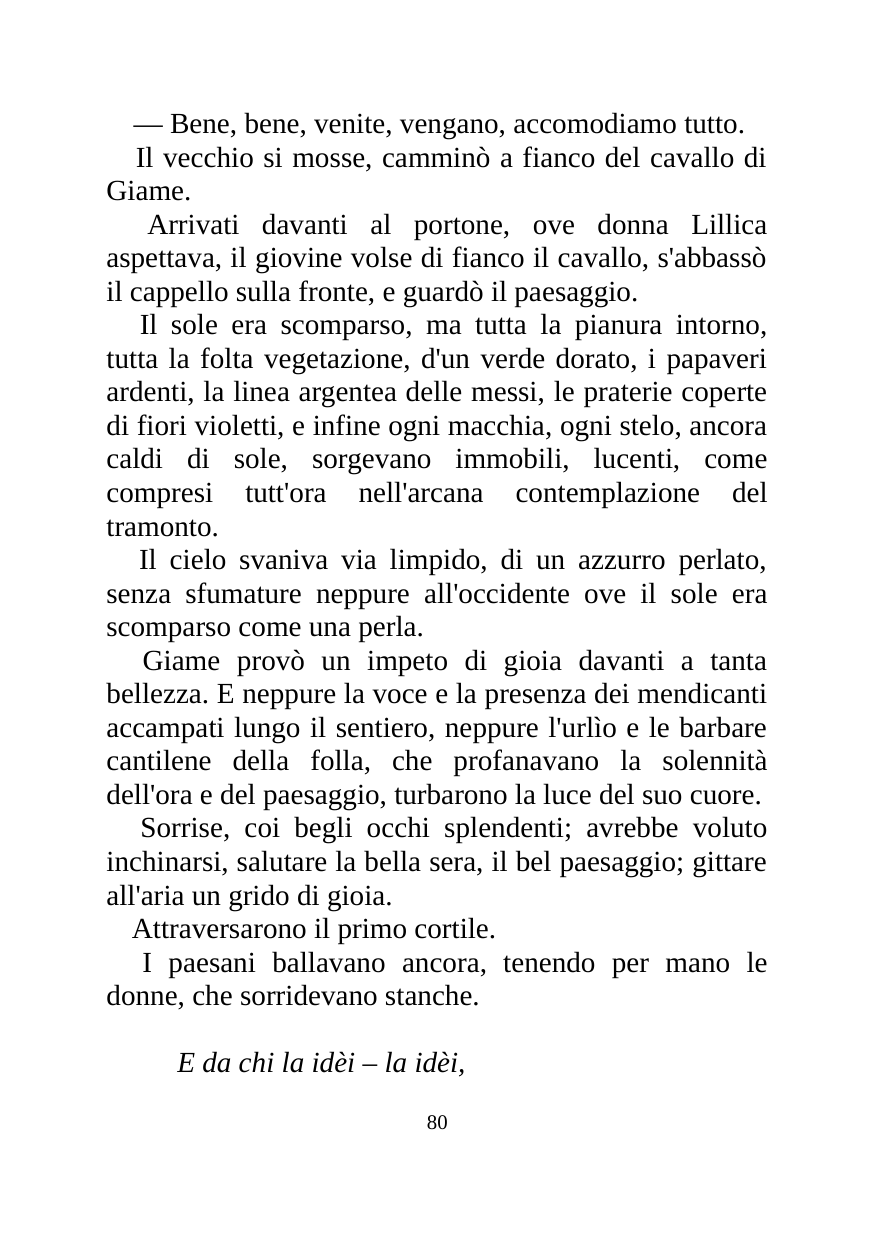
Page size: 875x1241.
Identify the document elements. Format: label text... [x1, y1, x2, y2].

text — Bene, bene, venite, vengano, accomodiamo tutto. [106, 106, 768, 140]
text I paesani ballavano ancora, tenendo per mano le donne, che sorridevano stanche. [106, 945, 768, 1012]
text Attraversarono il primo cortile. [106, 911, 768, 945]
text Giame provò un impeto di gioia davanti a tanta bellezza. E neppure la voce e la presenza dei mendicanti accampati lungo il sentiero, neppure l'urlìo e le barbare cantilene della folla, che profanavano la solennità dell'ora e del paesaggio, turbarono la luce del suo cuore. [106, 643, 768, 811]
text Sorrise, coi begli occhi splendenti; avrebbe voluto inchinarsi, salutare la bella sera, il bel paesaggio; gittare all'aria un grido di gioia. [106, 811, 768, 911]
text Il vecchio si mosse, camminò a fianco del cavallo di Giame. [106, 140, 768, 207]
text Arrivati davanti al portone, ove donna Lillica aspettava, il giovine volse di fianco il cavallo, s'abbassò il cappello sulla fronte, e guardò il paesaggio. [106, 207, 768, 307]
text E da chi la idèi – la idèi, [106, 1045, 768, 1079]
text Il cielo svaniva via limpido, di un azzurro perlato, senza sfumature neppure all'occidente ove il sole era scomparso come una perla. [106, 542, 768, 643]
text Il sole era scomparso, ma tutta la pianura intorno, tutta la folta vegetazione, d'un verde dorato, i papaveri ardenti, la linea argentea delle messi, le praterie coperte di fiori violetti, e infine ogni macchia, ogni stelo, ancora caldi di sole, sorgevano immobili, lucenti, come compresi tutt'ora nell'arcana contemplazione del tramonto. [106, 307, 768, 542]
